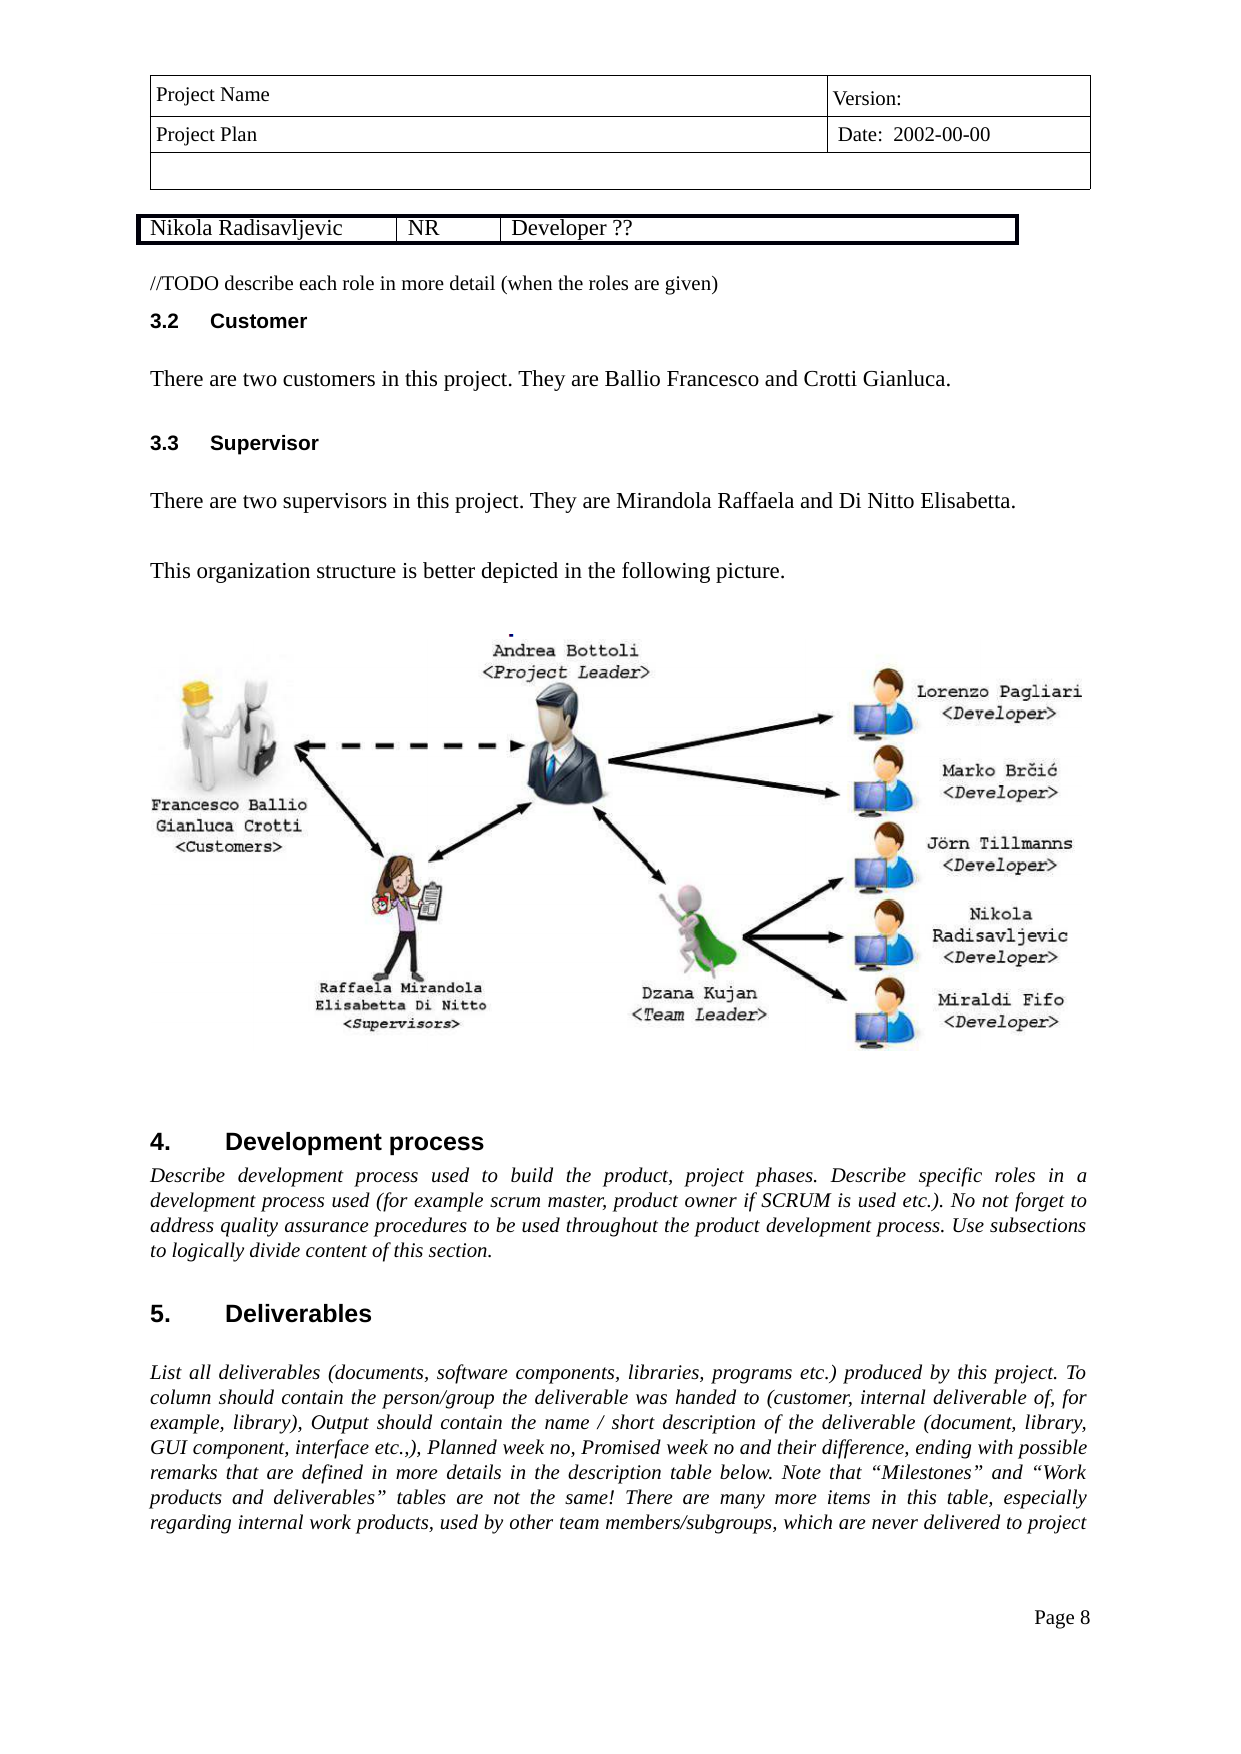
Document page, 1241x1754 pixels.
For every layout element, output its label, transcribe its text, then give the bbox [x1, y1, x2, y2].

subtitle Customer [150, 308, 1090, 333]
text There are two customers in this project. They are Ballio Francesco and Crotti Gianluca. [150, 365, 1090, 392]
text This organization structure is better depicted in the following picture. [150, 557, 1090, 583]
text //TODO describe each role in more detail (when the roles are given) [150, 270, 1090, 295]
subtitle Supervisor [150, 429, 1090, 454]
text Describe development process used to build the product, project phases. Describe specific roles in a development process used (for example scrum master, product owner if SCRUM is used etc.). No not forget to address quality assurance procedures to be used throughout the product development process. Use subsections to logically divide content of this section. [150, 1162, 1090, 1262]
table_cell Developer ?? [501, 218, 1015, 241]
table_cell Nikola Radisavljevic [141, 218, 396, 241]
subtitle Development process [150, 1127, 1090, 1156]
table_cell NR [397, 218, 500, 241]
text List all deliverables (documents, software components, libraries, programs etc.) produced by this project. To column should contain the person/group the deliverable was handed to (customer, internal deliverable of, for example, library), Output should contain the name / short description of the deliverable (document, library, GUI component, interface etc.,), Planned week no, Promised week no and their difference, ending with possible remarks that are defined in more details in the description table below. Note that “Milestones” and “Work products and deliverables” tables are not the same! There are many more items in this table, especially regarding internal work products, used by other team members/subgroups, which are never delivered to project [150, 1359, 1090, 1534]
subtitle Deliverables [150, 1299, 1090, 1328]
text There are two supervisors in this project. They are Mirandola Raffaela and Di Nitto Elisabetta. [150, 487, 1090, 513]
